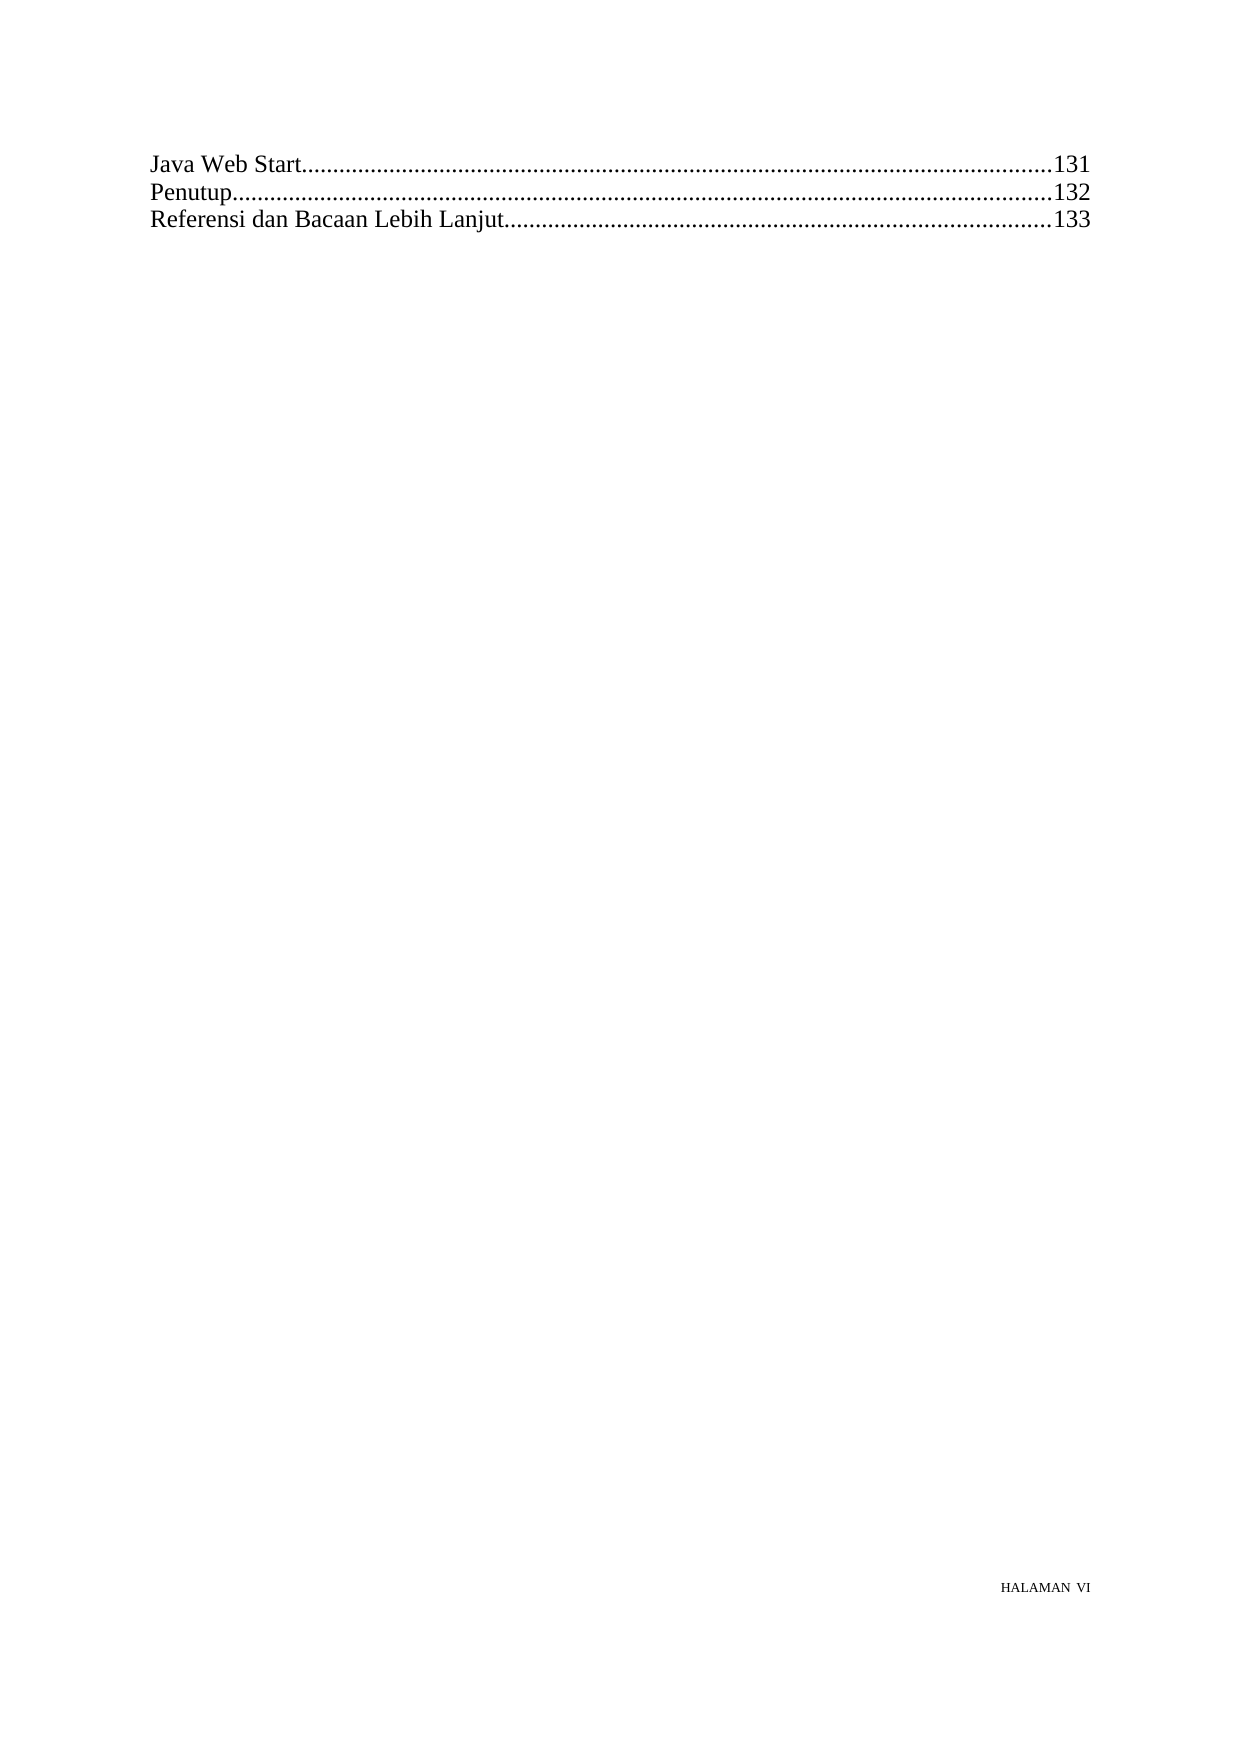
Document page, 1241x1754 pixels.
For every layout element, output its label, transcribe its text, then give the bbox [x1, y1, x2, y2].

text Referensi dan Bacaan Lebih Lanjut 133 [150, 205, 1091, 233]
text Java Web Start 131 [150, 150, 1091, 178]
text Penutup 132 [150, 178, 1091, 205]
